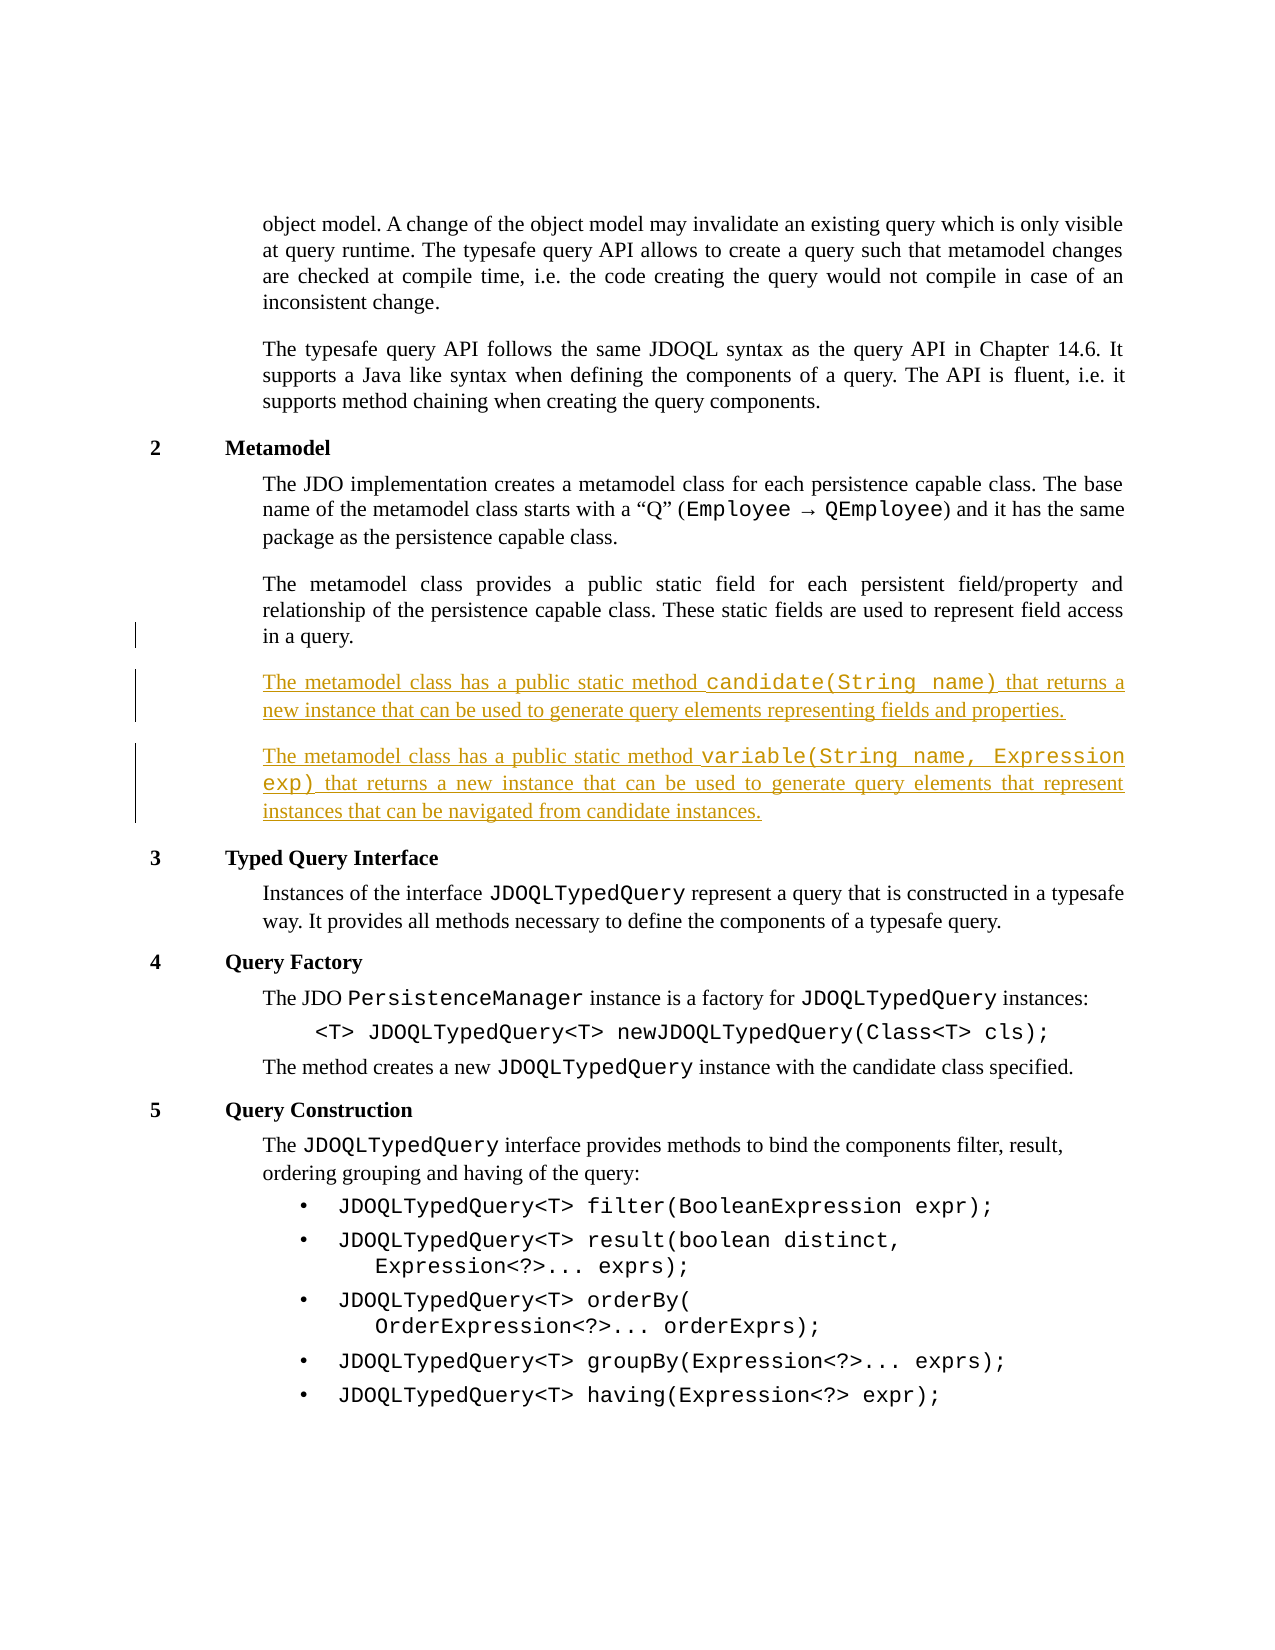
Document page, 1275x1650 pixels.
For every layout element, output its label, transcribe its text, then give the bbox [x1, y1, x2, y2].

text The JDOQLTypedQuery interface provides methods to bind the components filter, result, ordering grouping and having of the query: [262, 1132, 1125, 1185]
subtitle Query Construction [150, 1096, 1125, 1122]
subtitle Query Factory [150, 948, 1125, 974]
text Instances of the interface JDOQLTypedQuery represent a query that is constructed in a typesafe way. It provides all methods necessary to define the components of a typesafe query. [262, 880, 1125, 933]
list JDOQLTypedQuery<T> groupBy(Expression<?>... exprs); [300, 1349, 1125, 1375]
text The method creates a new JDOQLTypedQuery instance with the candidate class specified. [262, 1054, 1125, 1081]
text The metamodel class provides a public static field for each persistent field/property and relationship of the persistence capable class. These static fields are used to represent field access in a query. [262, 570, 1125, 648]
text The metamodel class has a public static method candidate(String name) that returns a new instance that can be used to generate query elements representing fields and properties. [262, 669, 1125, 722]
subtitle Metamodel [150, 434, 1125, 460]
text The metamodel class has a public static method variable(String name, Expression exp) that returns a new instance that can be used to generate query elements that represent instances that can be navigated from candidate instances. [262, 743, 1125, 823]
text object model. A change of the object model may invalidate an existing query which is only visible at query runtime. The typesafe query API allows to create a query such that metamodel changes are checked at compile time, i.e. the code creating the query would not compile in case of an inconsistent change. [262, 210, 1125, 314]
list JDOQLTypedQuery<T> filter(BooleanExpression expr); [300, 1193, 1125, 1219]
text <T> JDOQLTypedQuery<T> newJDOQLTypedQuery(Class<T> cls); [262, 1020, 1125, 1046]
text The typesafe query API follows the same JDOQL syntax as the query API in Chapter 14.6. It supports a Java like syntax when defining the components of a query. The API is fluent, i.e. it supports method chaining when creating the query components. [262, 335, 1125, 413]
text The JDO PersistenceManager instance is a factory for JDOQLTypedQuery instances: [262, 984, 1125, 1011]
list JDOQLTypedQuery<T> having(Expression<?> expr); [300, 1383, 1125, 1409]
list JDOQLTypedQuery<T> result(boolean distinct, Expression<?>... exprs); [300, 1228, 1125, 1280]
list JDOQLTypedQuery<T> orderBy( OrderExpression<?>... orderExprs); [300, 1288, 1125, 1340]
text The JDO implementation creates a metamodel class for each persistence capable class. The base name of the metamodel class starts with a “Q” (Employee → QEmployee) and it has the same package as the persistence capable class. [262, 470, 1125, 549]
subtitle Typed Query Interface [150, 844, 1125, 870]
